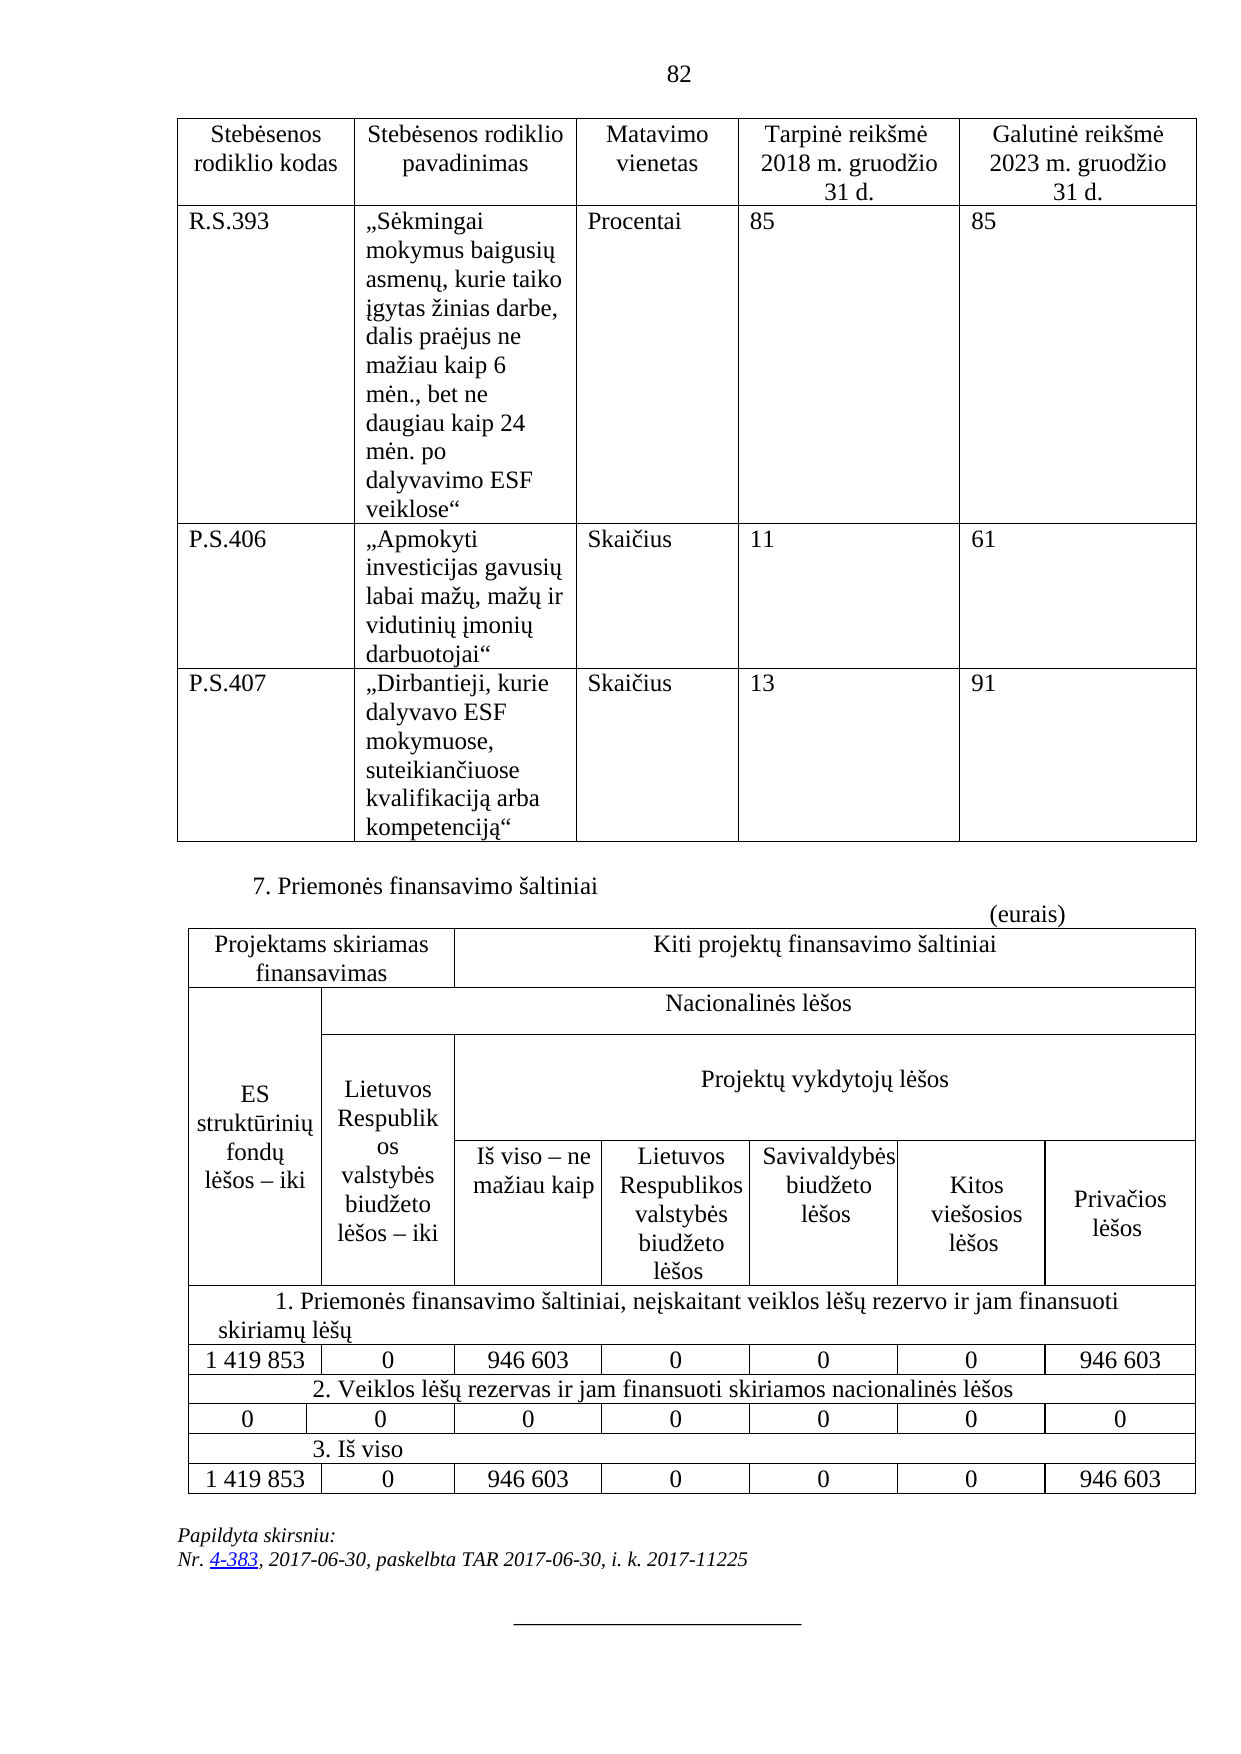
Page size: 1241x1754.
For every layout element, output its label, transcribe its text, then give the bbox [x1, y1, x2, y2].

table_cell Nacionalinės lėšos [322, 988, 1195, 1034]
text Papildyta skirsniu: [177, 1522, 1181, 1547]
table_cell 85 [960, 206, 1196, 523]
table_cell 0 [189, 1404, 306, 1433]
table_cell 0 [602, 1404, 749, 1433]
table_cell 0 [322, 1464, 454, 1493]
table_cell 946 603 [1046, 1345, 1195, 1373]
table_cell „Apmokyti investicijas gavusių labai mažų, mažų ir vidutinių įmonių darbuotojai“ [355, 524, 576, 667]
table_cell 0 [322, 1345, 454, 1373]
text _______________________ [177, 1599, 904, 1628]
table_cell 0 [307, 1404, 454, 1433]
table_header Projektams skiriamas finansavimas [189, 929, 454, 987]
table_cell 946 603 [455, 1464, 601, 1493]
table_cell 13 [739, 669, 959, 841]
table_cell 0 [602, 1464, 749, 1493]
table_cell 0 [602, 1345, 749, 1373]
table_cell Kitos viešosios lėšos [898, 1141, 1044, 1285]
table_cell „Dirbantieji, kurie dalyvavo ESF mokymuose, suteikiančiuose kvalifikaciją arba kompetenciją“ [355, 669, 576, 841]
table_cell ES struktūrinių fondų lėšos – iki [189, 988, 321, 1285]
table_cell 0 [750, 1404, 897, 1433]
table_cell 946 603 [455, 1345, 601, 1373]
table_cell 1 419 853 [189, 1345, 321, 1373]
table_cell 0 [1046, 1404, 1195, 1433]
table_cell 0 [898, 1345, 1044, 1373]
table_cell Savivaldybės biudžeto lėšos [750, 1141, 897, 1285]
table_cell Skaičius [577, 669, 738, 841]
table_header Kiti projektų finansavimo šaltiniai [455, 929, 1195, 987]
table_cell 2. Veiklos lėšų rezervas ir jam finansuoti skiriamos nacionalinės lėšos [189, 1375, 1195, 1403]
table_cell 3. Iš viso [189, 1434, 1195, 1463]
table_cell P.S.407 [178, 669, 354, 841]
table_cell Projektų vykdytojų lėšos [455, 1035, 1195, 1140]
table_cell Lietuvos Respublikos valstybės biudžeto lėšos – iki [322, 1035, 454, 1285]
table_cell 0 [455, 1404, 601, 1433]
table_cell Privačios lėšos [1046, 1141, 1195, 1285]
table_header Stebėsenos rodiklio kodas [178, 119, 354, 205]
table_cell Iš viso – ne mažiau kaip [455, 1141, 601, 1285]
table_cell „Sėkmingai mokymus baigusių asmenų, kurie taiko įgytas žinias darbe, dalis praėjus ne mažiau kaip 6 mėn., bet ne daugiau kaip 24 mėn. po dalyvavimo ESF veiklose“ [355, 206, 576, 523]
table_cell 61 [960, 524, 1196, 667]
table_cell 85 [739, 206, 959, 523]
table_cell 11 [739, 524, 959, 667]
table_cell 0 [750, 1345, 897, 1373]
table_cell P.S.406 [178, 524, 354, 667]
table_cell 1. Priemonės finansavimo šaltiniai, neįskaitant veiklos lėšų rezervo ir jam finansuoti skiriamų lėšų [189, 1286, 1195, 1344]
table_header Galutinė reikšmė 2023 m. gruodžio 31 d. [960, 119, 1196, 205]
text (eurais) [177, 899, 1181, 928]
table_cell 1 419 853 [189, 1464, 321, 1493]
table_cell 0 [898, 1404, 1044, 1433]
table_cell R.S.393 [178, 206, 354, 523]
table_header Matavimo vienetas [577, 119, 738, 205]
table_cell 0 [898, 1464, 1044, 1493]
table_cell Skaičius [577, 524, 738, 667]
table_header Stebėsenos rodiklio pavadinimas [355, 119, 576, 205]
table_cell Procentai [577, 206, 738, 523]
table_cell Lietuvos Respublikos valstybės biudžeto lėšos [602, 1141, 749, 1285]
table_cell 0 [750, 1464, 897, 1493]
text 7. Priemonės finansavimo šaltiniai [252, 871, 1181, 899]
table_cell 946 603 [1046, 1464, 1195, 1493]
table_header Tarpinė reikšmė 2018 m. gruodžio 31 d. [739, 119, 959, 205]
text Nr. 4-383, 2017-06-30, paskelbta TAR 2017-06-30, i. k. 2017-11225 [177, 1547, 1181, 1571]
table_cell 91 [960, 669, 1196, 841]
